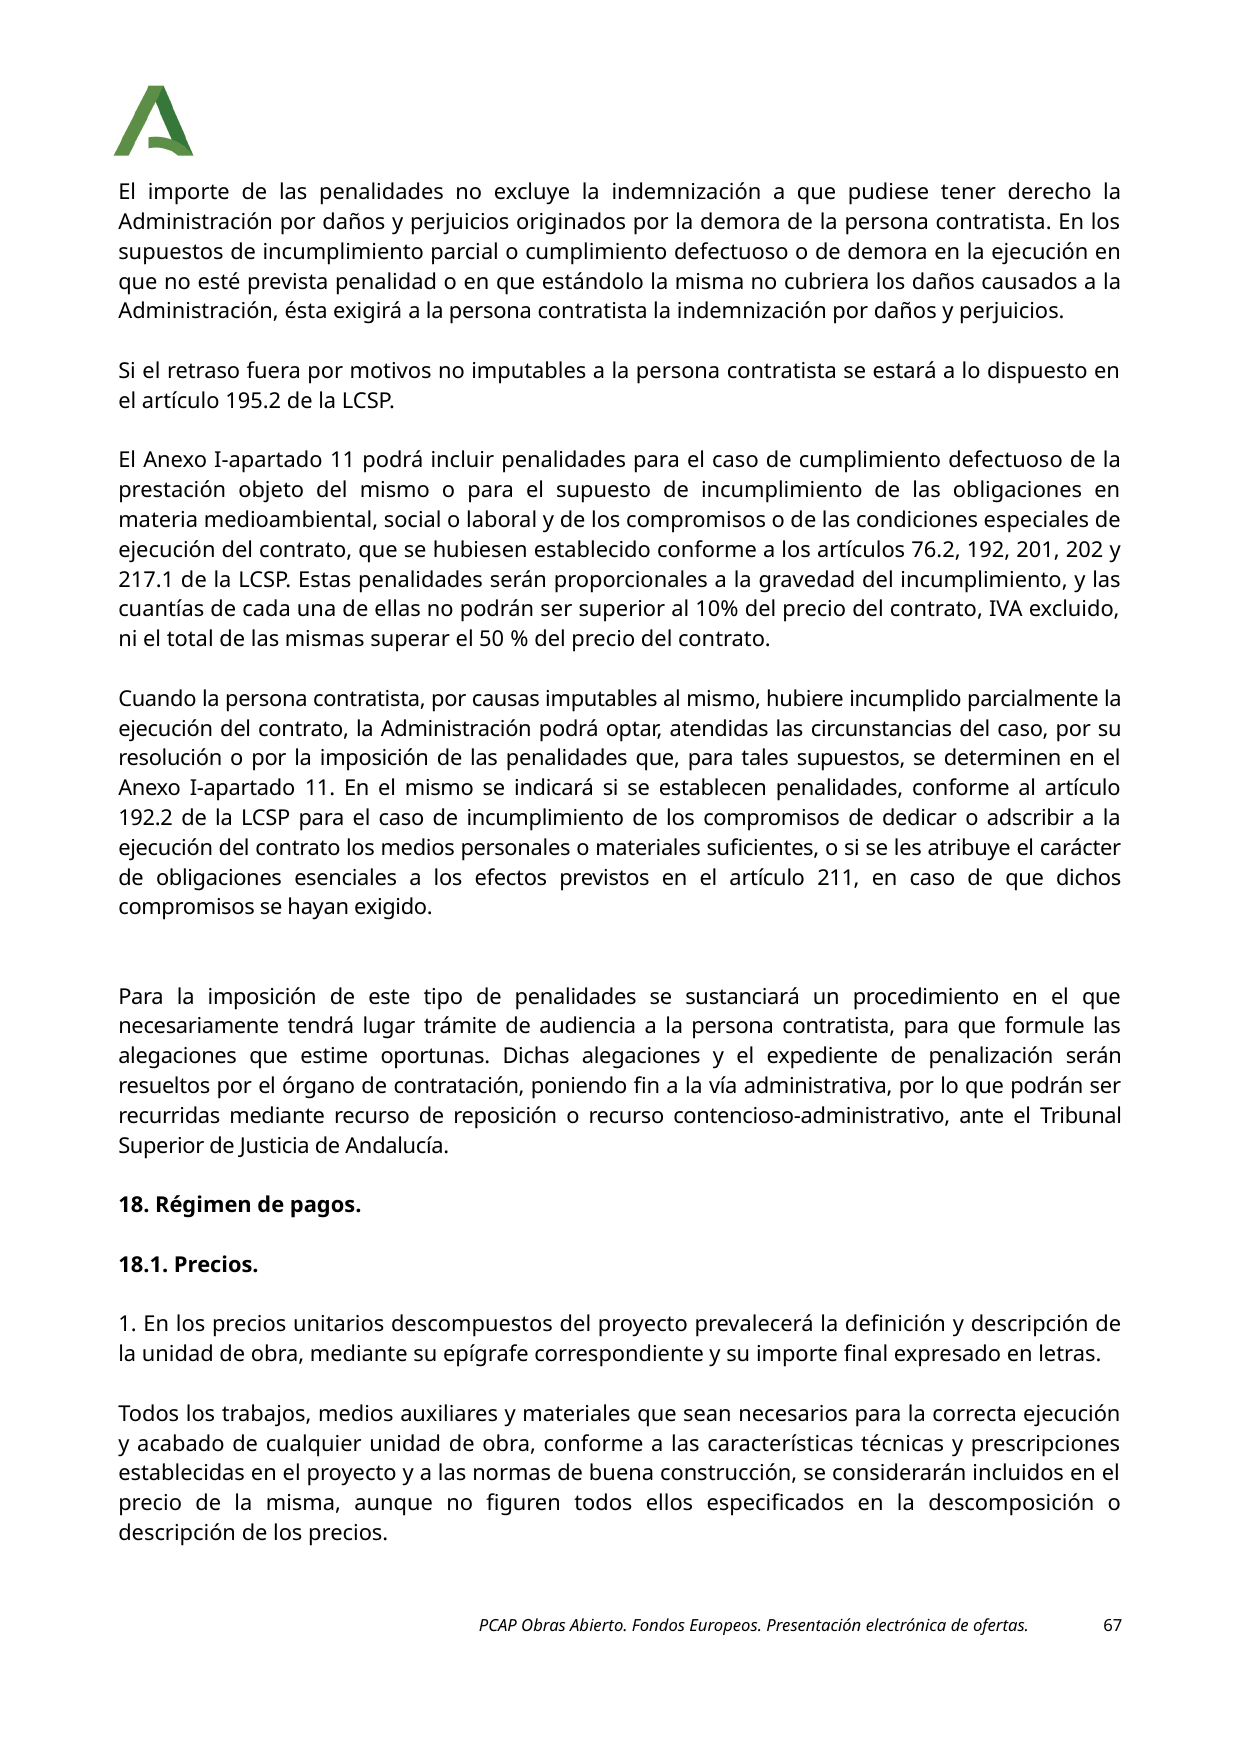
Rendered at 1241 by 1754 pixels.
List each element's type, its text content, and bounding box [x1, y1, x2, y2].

text Cuando la persona contratista, por causas imputables al mismo, hubiere incumplido parcialmente la ejecución del contrato, la Administración podrá optar, atendidas las circunstancias del caso, por su resolución o por la imposición de las penalidades que, para tales supuestos, se determinen en el Anexo I-apartado 11. En el mismo se indicará si se establecen penalidades, conforme al artículo 192.2 de la LCSP para el caso de incumplimiento de los compromisos de dedicar o adscribir a la ejecución del contrato los medios personales o materiales suficientes, o si se les atribuye el carácter de obligaciones esenciales a los efectos previstos en el artículo 211, en caso de que dichos compromisos se hayan exigido. [118, 683, 1122, 921]
text Si el retraso fuera por motivos no imputables a la persona contratista se estará a lo dispuesto en el artículo 195.2 de la LCSP. [118, 355, 1122, 415]
subtitle 18. Régimen de pagos. [118, 1189, 1122, 1219]
subtitle 18.1. Precios. [118, 1249, 1122, 1279]
text Todos los trabajos, medios auxiliares y materiales que sean necesarios para la correcta ejecución y acabado de cualquier unidad de obra, conforme a las características técnicas y prescripciones establecidas en el proyecto y a las normas de buena construcción, se considerarán incluidos en el precio de la misma, aunque no figuren todos ellos especificados en la descomposición o descripción de los precios. [118, 1398, 1122, 1547]
text Para la imposición de este tipo de penalidades se sustanciará un procedimiento en el que necesariamente tendrá lugar trámite de audiencia a la persona contratista, para que formule las alegaciones que estime oportunas. Dichas alegaciones y el expediente de penalización serán resueltos por el órgano de contratación, poniendo fin a la vía administrativa, por lo que podrán ser recurridas mediante recurso de reposición o recurso contencioso-administrativo, ante el Tribunal Superior de Justicia de Andalucía. [118, 981, 1122, 1159]
picture [109, 81, 198, 160]
text El importe de las penalidades no excluye la indemnización a que pudiese tener derecho la Administración por daños y perjuicios originados por la demora de la persona contratista. En los supuestos de incumplimiento parcial o cumplimiento defectuoso o de demora en la ejecución en que no esté prevista penalidad o en que estándolo la misma no cubriera los daños causados a la Administración, ésta exigirá a la persona contratista la indemnización por daños y perjuicios. [118, 176, 1122, 325]
text El Anexo I-apartado 11 podrá incluir penalidades para el caso de cumplimiento defectuoso de la prestación objeto del mismo o para el supuesto de incumplimiento de las obligaciones en materia medioambiental, social o laboral y de los compromisos o de las condiciones especiales de ejecución del contrato, que se hubiesen establecido conforme a los artículos 76.2, 192, 201, 202 y 217.1 de la LCSP. Estas penalidades serán proporcionales a la gravedad del incumplimiento, y las cuantías de cada una de ellas no podrán ser superior al 10% del precio del contrato, IVA excluido, ni el total de las mismas superar el 50 % del precio del contrato. [118, 444, 1122, 653]
text 1. En los precios unitarios descompuestos del proyecto prevalecerá la definición y descripción de la unidad de obra, mediante su epígrafe correspondiente y su importe final expresado en letras. [118, 1308, 1122, 1368]
